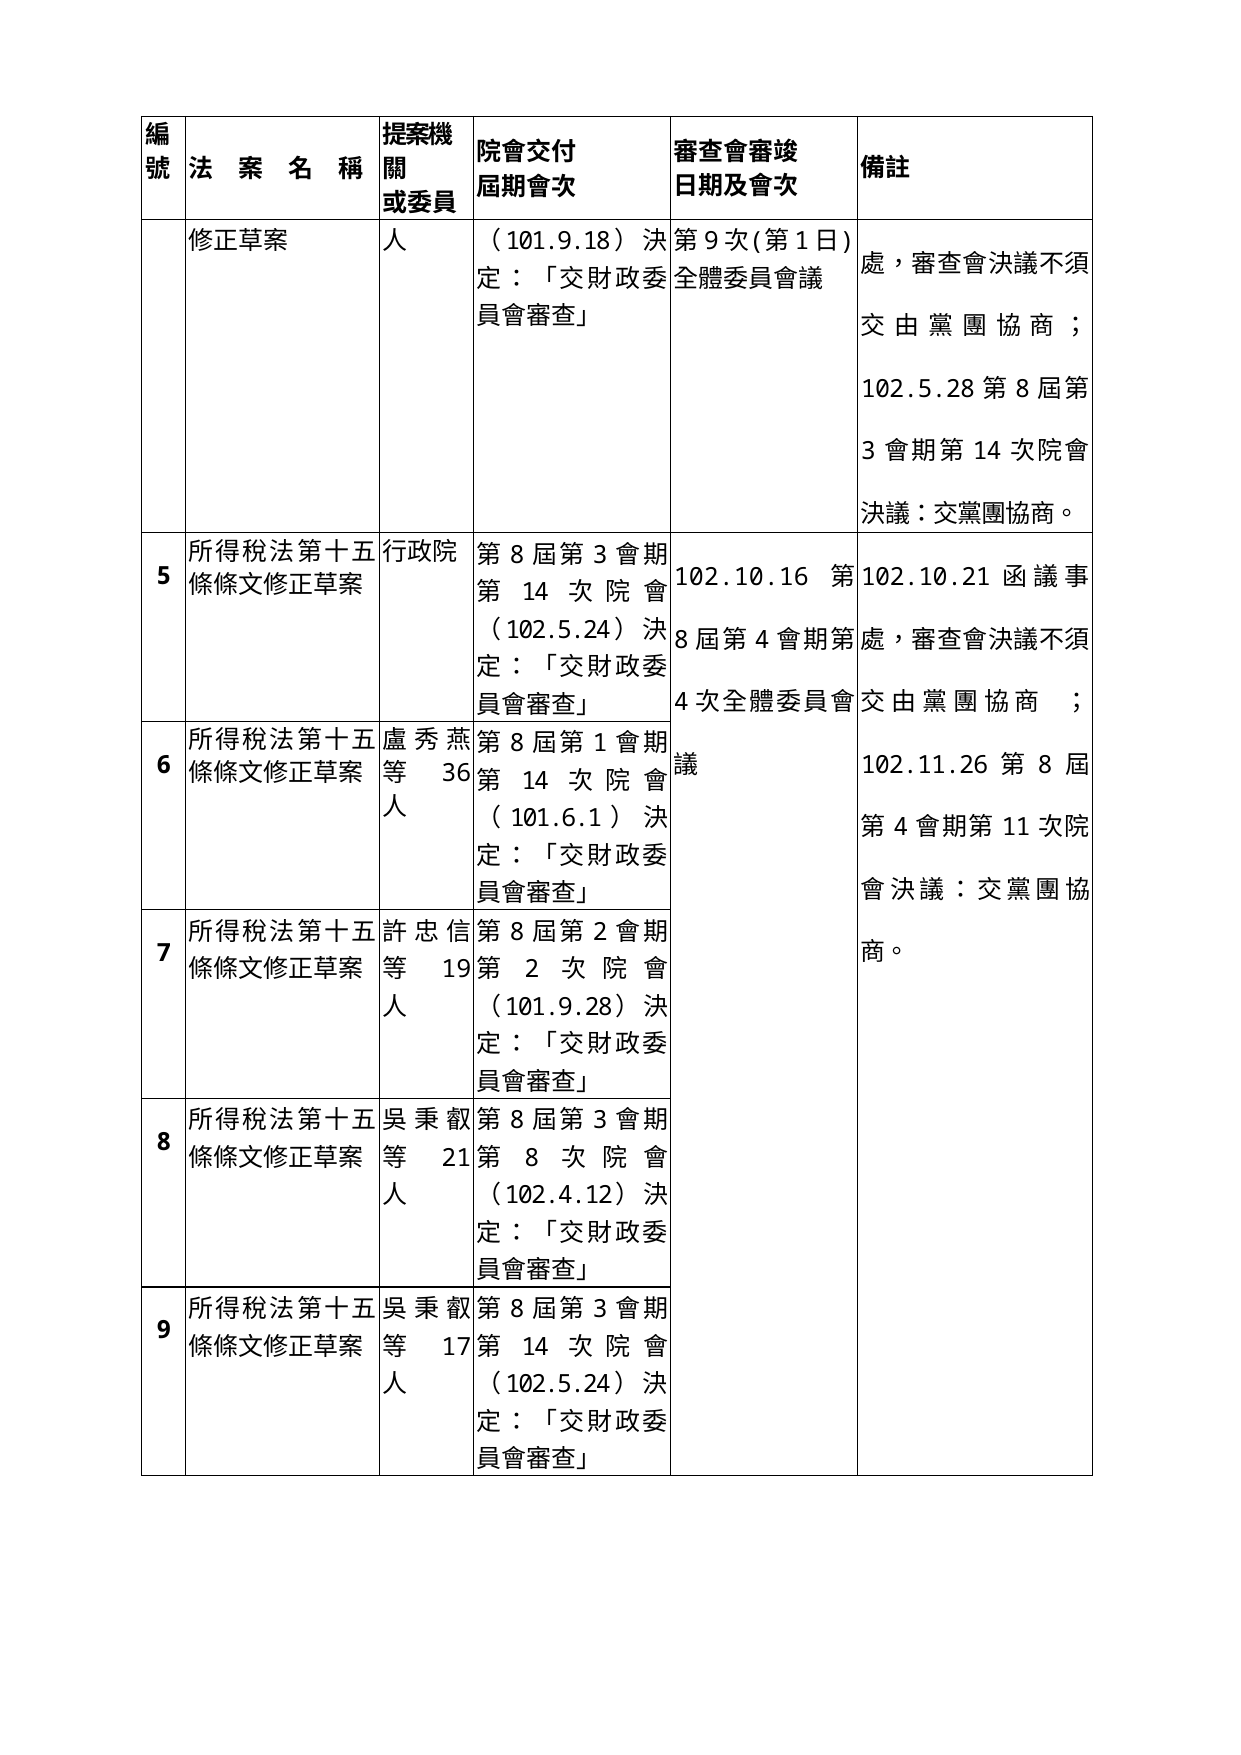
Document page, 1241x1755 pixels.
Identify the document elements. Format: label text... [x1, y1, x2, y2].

table_cell 第8屆第1會期第14次院會（101.6.1）決定：「交財政委員會審查」 [474, 722, 670, 909]
table_cell 第8屆第3會期第14次院會（102.5.24）決定：「交財政委員會審查」 [474, 533, 670, 721]
table_cell 102.10.21函議事處，審查會決議不須交由黨團協商 ；102.11.26第8屆第4會期第11次院會決議：交黨團協商。 [858, 533, 1092, 1475]
table_header 法 案 名 稱 [186, 117, 379, 219]
table_cell 8 [142, 1099, 185, 1286]
table_header 審查會審竣 日期及會次 [671, 117, 857, 219]
table_cell 所得稅法第十五條條文修正草案 [186, 1288, 379, 1475]
table_cell 吳秉叡等17人 [380, 1288, 473, 1475]
table_cell 修正草案 [186, 220, 379, 532]
table_header 備註 [858, 117, 1092, 219]
table_cell 盧秀燕等36人 [380, 722, 473, 909]
table_cell 第9次(第1日)全體委員會議 [671, 220, 857, 532]
table_cell 第8屆第3會期第14次院會（102.5.24）決定：「交財政委員會審查」 [474, 1288, 670, 1475]
table_cell 7 [142, 910, 185, 1098]
table_cell 第8屆第3會期第8次院會（102.4.12）決定：「交財政委員會審查」 [474, 1099, 670, 1286]
table_cell 第8屆第2會期第2次院會（101.9.28）決定：「交財政委員會審查」 [474, 910, 670, 1098]
table_header 編號 [142, 117, 185, 219]
table_header 院會交付 屆期會次 [474, 117, 670, 219]
table_cell 6 [142, 722, 185, 909]
table_cell 所得稅法第十五條條文修正草案 [186, 722, 379, 909]
table_cell [142, 220, 185, 532]
table_header 提案機關 或委員 [380, 117, 473, 219]
table_cell 處，審查會決議不須交由黨團協商；102.5.28第8屆第3會期第14次院會決議：交黨團協商。 [858, 220, 1092, 532]
table_cell 9 [142, 1288, 185, 1475]
table_cell 102.10.16第8屆第4會期第4次全體委員會議 [671, 533, 857, 1475]
table_cell 吳秉叡等21人 [380, 1099, 473, 1286]
table_cell 5 [142, 533, 185, 721]
table_cell 行政院 [380, 533, 473, 721]
table_cell 所得稅法第十五條條文修正草案 [186, 1099, 379, 1286]
table_cell 所得稅法第十五條條文修正草案 [186, 910, 379, 1098]
table_cell 許忠信等19人 [380, 910, 473, 1098]
table_cell （101.9.18）決定：「交財政委員會審查」 [474, 220, 670, 532]
table_cell 人 [380, 220, 473, 532]
table_cell 所得稅法第十五條條文修正草案 [186, 533, 379, 721]
